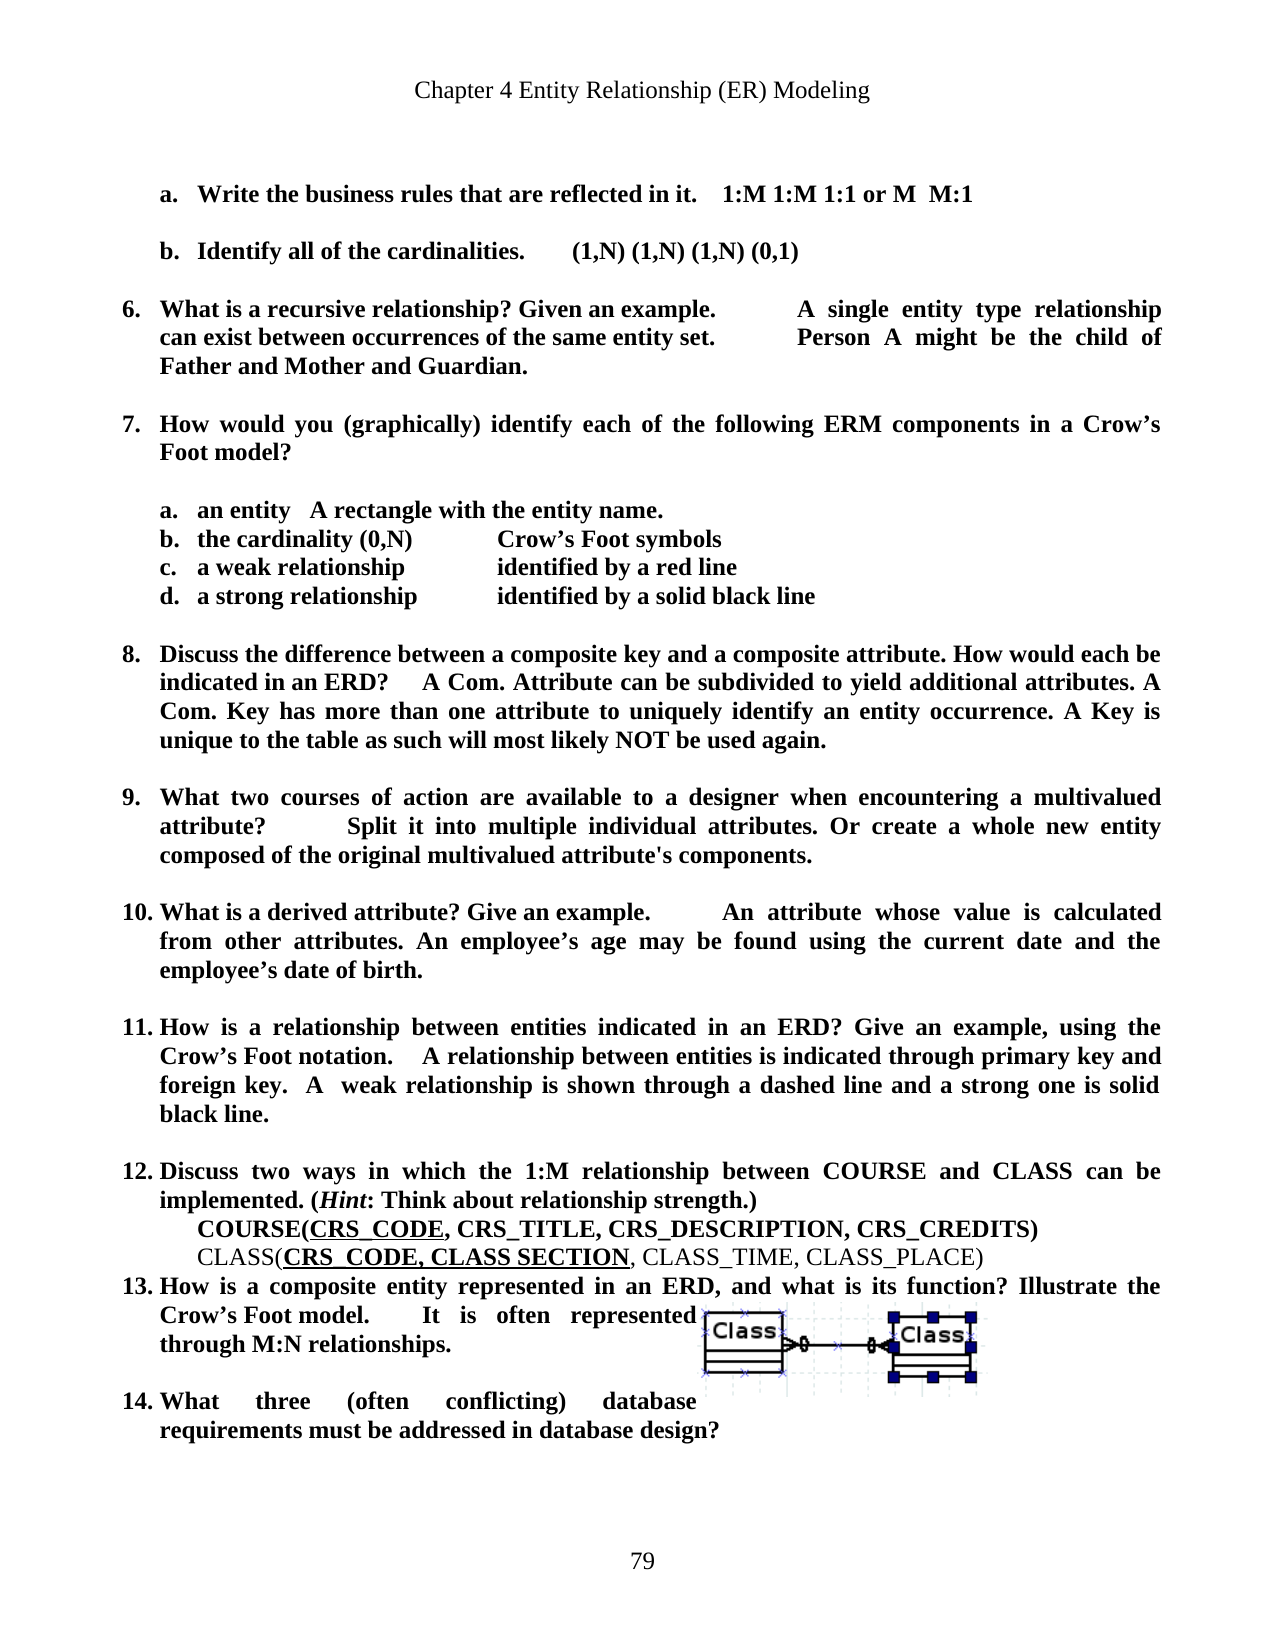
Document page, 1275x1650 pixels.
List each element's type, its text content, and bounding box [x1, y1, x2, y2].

list a strong relationship identified by a solid black line [159, 581, 1162, 610]
list Discuss two ways in which the 1:M relationship between COURSE and CLASS can be implemented. (Hint: Think about relationship strength.) COURSE(CRS_CODE, CRS_TITLE, CRS_DESCRIPTION, CRS_CREDITS) [122, 1156, 1162, 1242]
list How is a composite entity represented in an ERD, and what is its function? Illustrate the Crow’s Foot model. It is often represented through M:N relationships. [122, 1271, 1162, 1357]
list How is a relationship between entities indicated in an ERD? Give an example, using the Crow’s Foot notation. A relationship between entities is indicated through primary key and foreign key. A weak relationship is shown through a dashed line and a strong one is solid black line. [122, 1012, 1162, 1127]
list the cardinality (0,N) Crow’s Foot symbols [159, 524, 1162, 552]
list What three (often conflicting) database requirements must be addressed in database design? [122, 1386, 1162, 1444]
list Discuss the difference between a composite key and a composite attribute. How would each be indicated in an ERD? A Com. Attribute can be subdivided to yield additional attributes. A Com. Key has more than one attribute to uniquely identify an entity occurrence. A Key is unique to the table as such will most likely NOT be used again. [122, 639, 1162, 754]
list What is a recursive relationship? Given an example. A single entity type relationship can exist between occurrences of the same entity set. Person A might be the child of Father and Mother and Guardian. [122, 294, 1162, 380]
list an entity A rectangle with the entity name. [159, 495, 1162, 524]
list a weak relationship identified by a red line [159, 552, 1162, 581]
list How would you (graphically) identify each of the following ERM components in a Crow’s Foot model? [122, 409, 1162, 466]
list Identify all of the cardinalities. (1,N) (1,N) (1,N) (0,1) [159, 236, 1162, 265]
picture [697, 1302, 988, 1397]
text CLASS(CRS_CODE, CLASS SECTION, CLASS_TIME, CLASS_PLACE) [159, 1242, 1162, 1271]
list Write the business rules that are reflected in it. 1:M 1:M 1:1 or M M:1 [159, 179, 1162, 207]
list What is a derived attribute? Give an example. An attribute whose value is calculated from other attributes. An employee’s age may be found using the current date and the employee’s date of birth. [122, 897, 1162, 984]
list What two courses of action are available to a designer when encountering a multivalued attribute? Split it into multiple individual attributes. Or create a whole new entity composed of the original multivalued attribute's components. [122, 782, 1162, 869]
